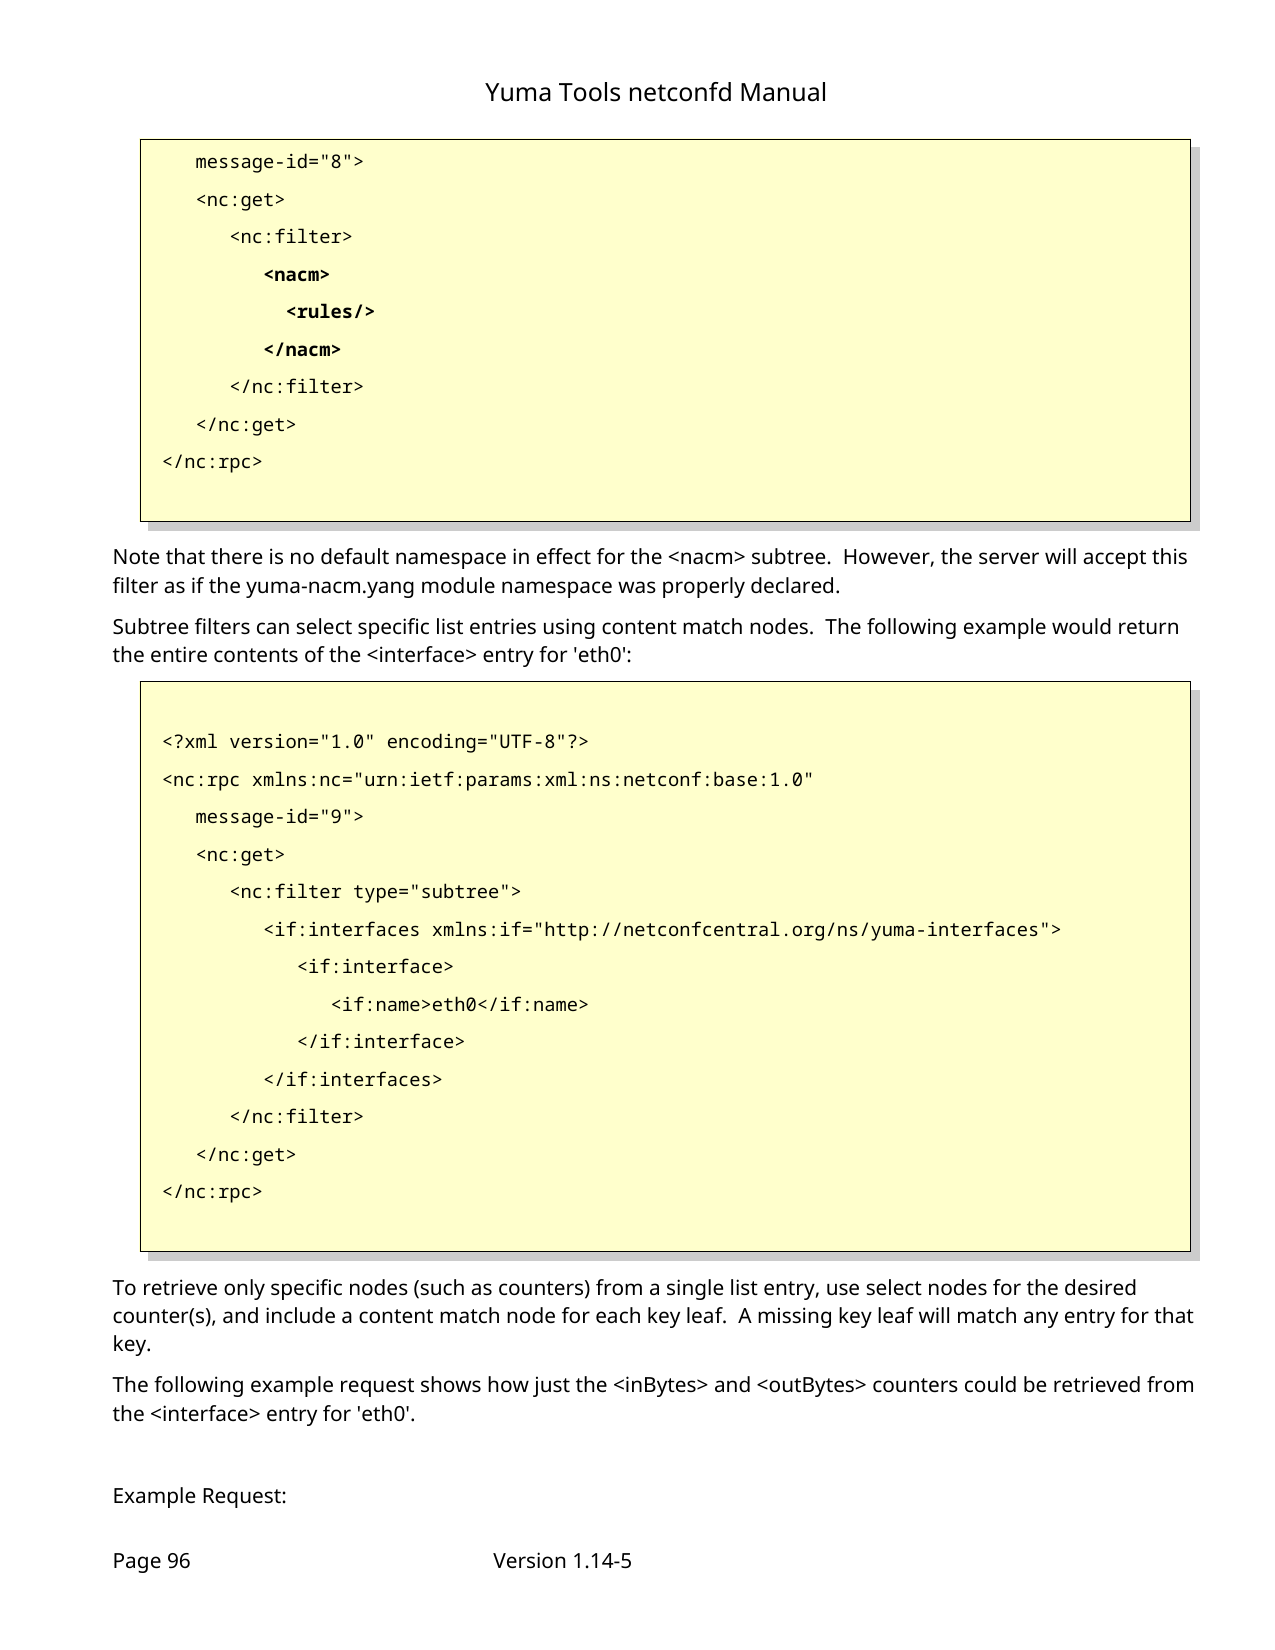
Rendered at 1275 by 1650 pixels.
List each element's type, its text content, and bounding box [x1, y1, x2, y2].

text <if:interfaces xmlns:if="http://netconfcentral.org/ns/yuma-interfaces"> [141, 906, 1190, 942]
text <nc:filter type="subtree"> [141, 869, 1190, 904]
text <if:interface> [141, 944, 1190, 979]
text </nacm> [141, 326, 1190, 362]
text </nc:filter> [141, 1094, 1190, 1129]
text Subtree filters can select specific list entries using content match nodes. The following example would return the entire contents of the <interface> entry for 'eth0': [112, 612, 1200, 669]
text Example Request: [112, 1481, 1200, 1509]
text <nc:get> [141, 831, 1190, 867]
text <nacm> [141, 251, 1190, 287]
text <nc:filter> [141, 213, 1190, 249]
text Note that there is no default namespace in effect for the <nacm> subtree. However, the server will accept this filter as if the yuma-nacm.yang module namespace was properly declared. [112, 542, 1200, 599]
text The following example request shows how just the <inBytes> and <outBytes> counters could be retrieved from the <interface> entry for 'eth0'. [112, 1371, 1200, 1427]
text </if:interfaces> [141, 1056, 1190, 1092]
text <nc:rpc xmlns:nc="urn:ietf:params:xml:ns:netconf:base:1.0" [141, 756, 1190, 792]
text </nc:rpc> [141, 1169, 1190, 1204]
text <?xml version="1.0" encoding="UTF-8"?> [141, 719, 1190, 754]
text <if:name>eth0</if:name> [141, 981, 1190, 1017]
text To retrieve only specific nodes (such as counters) from a single list entry, use select nodes for the desired counter(s), and include a content match node for each key leaf. A missing key leaf will match any entry for that key. [112, 1273, 1200, 1358]
text </nc:get> [141, 1131, 1190, 1167]
text <rules/> [141, 288, 1190, 324]
text </nc:filter> [141, 363, 1190, 399]
text <nc:get> [141, 176, 1190, 212]
text message-id="9"> [141, 794, 1190, 829]
text </nc:get> [141, 401, 1190, 437]
text message-id="8"> [141, 140, 1190, 174]
text </nc:rpc> [141, 438, 1190, 474]
text </if:interface> [141, 1019, 1190, 1054]
